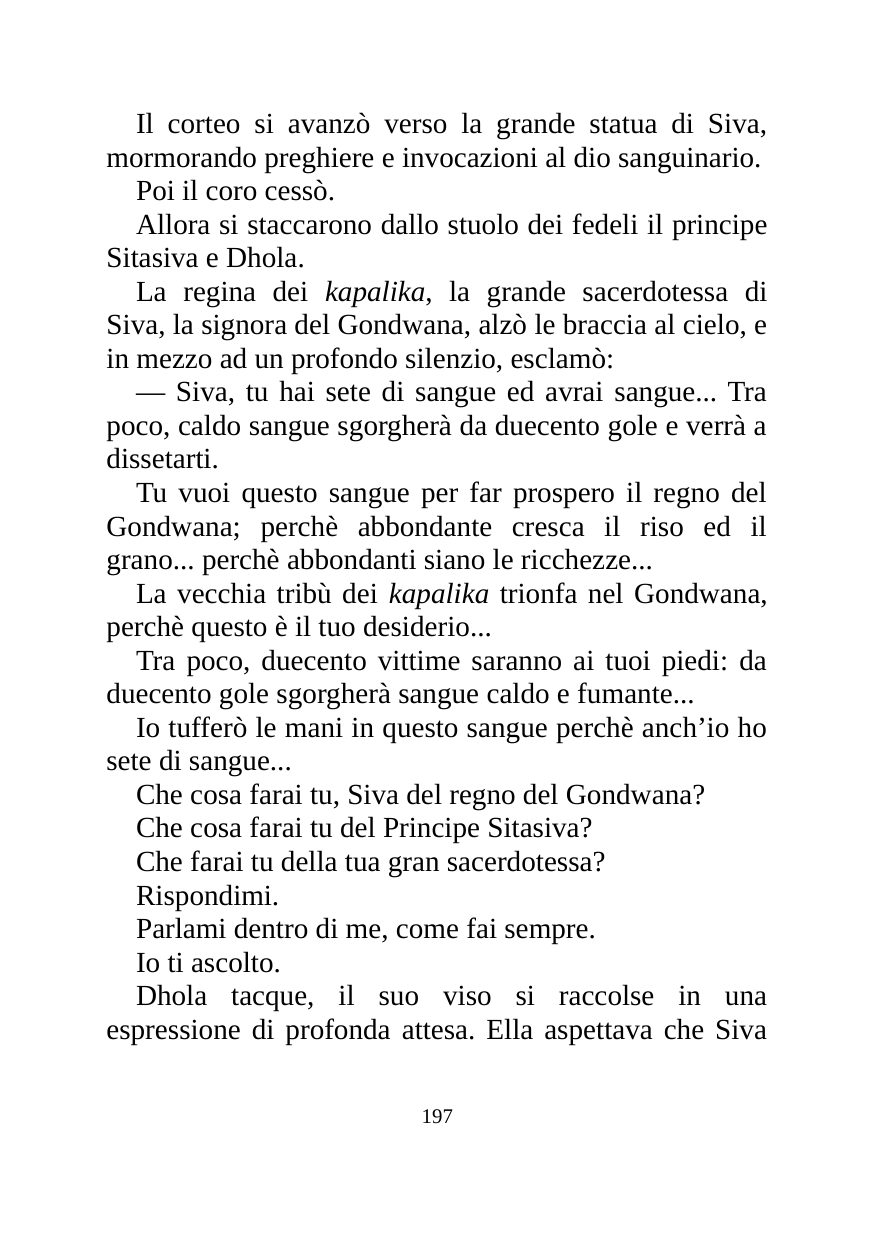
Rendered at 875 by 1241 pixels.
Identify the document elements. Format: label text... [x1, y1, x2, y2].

text Che cosa farai tu del Principe Sitasiva? [106, 811, 768, 844]
text Tra poco, duecento vittime saranno ai tuoi piedi: da duecento gole sgorgherà sangue caldo e fumante... [106, 643, 768, 710]
text Parlami dentro di me, come fai sempre. [106, 911, 768, 945]
text Allora si staccarono dallo stuolo dei fedeli il principe Sitasiva e Dhola. [106, 207, 768, 274]
text Che cosa farai tu, Siva del regno del Gondwana? [106, 777, 768, 811]
text Poi il coro cessò. [106, 173, 768, 207]
text Io tufferò le mani in questo sangue perchè anch’io ho sete di sangue... [106, 710, 768, 777]
text La vecchia tribù dei kapalika trionfa nel Gondwana, perchè questo è il tuo desiderio... [106, 576, 768, 643]
text Che farai tu della tua gran sacerdotessa? [106, 844, 768, 878]
text Io ti ascolto. [106, 945, 768, 978]
text Il corteo si avanzò verso la grande statua di Siva, mormorando preghiere e invocazioni al dio sanguinario. [106, 106, 768, 173]
text Rispondimi. [106, 878, 768, 911]
text La regina dei kapalika, la grande sacerdotessa di Siva, la signora del Gondwana, alzò le braccia al cielo, e in mezzo ad un profondo silenzio, esclamò: [106, 274, 768, 374]
text Tu vuoi questo sangue per far prospero il regno del Gondwana; perchè abbondante cresca il riso ed il grano... perchè abbondanti siano le ricchezze... [106, 475, 768, 576]
text Dhola tacque, il suo viso si raccolse in una espressione di profonda attesa. Ella aspettava che Siva [106, 978, 768, 1045]
text — Siva, tu hai sete di sangue ed avrai sangue... Tra poco, caldo sangue sgorgherà da duecento gole e verrà a dissetarti. [106, 374, 768, 475]
